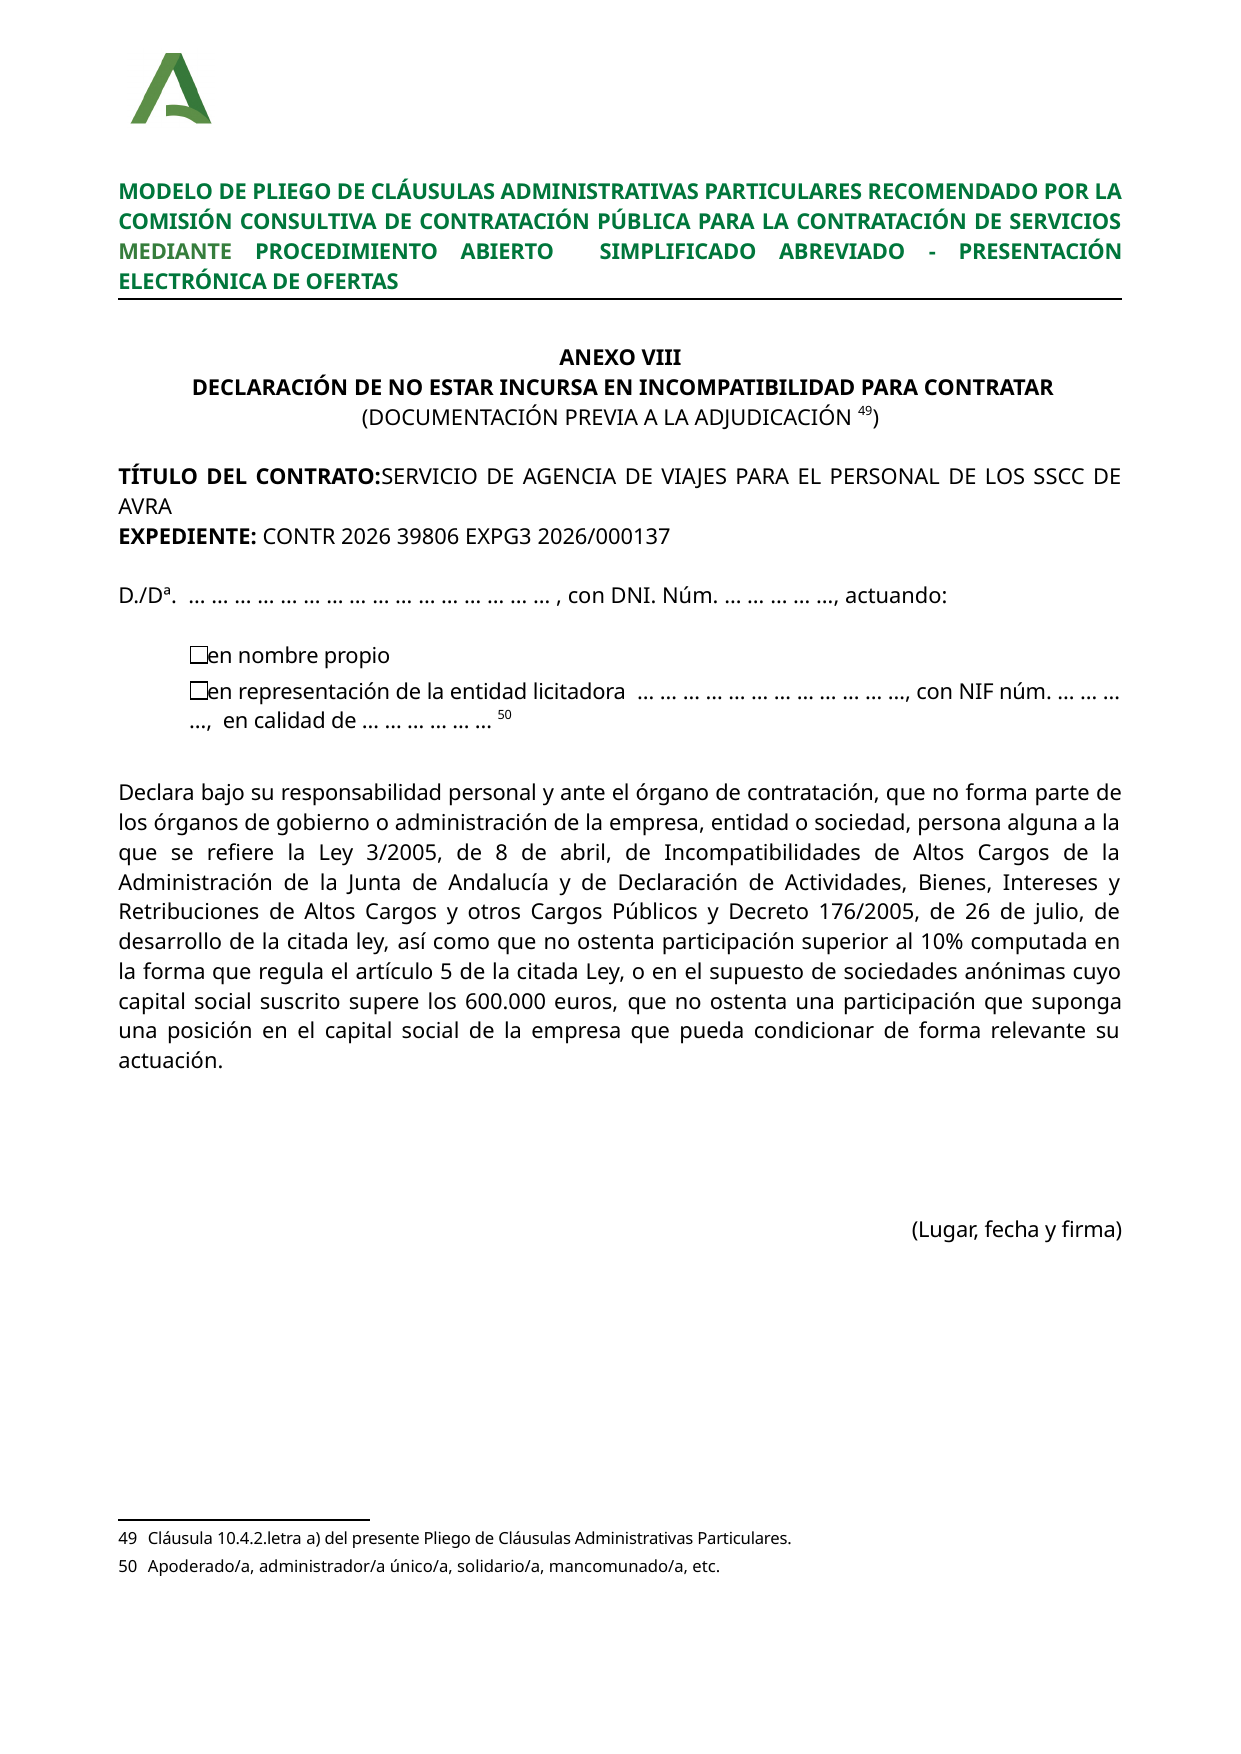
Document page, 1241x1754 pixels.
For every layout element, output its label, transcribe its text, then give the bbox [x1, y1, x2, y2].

text D./Dª. … … … … … … … … … … … … … … … … , con DNI. Núm. … … … … …, actuando: [118, 580, 1122, 610]
text (Lugar, fecha y firma) [118, 1214, 1122, 1244]
text MODELO DE PLIEGO DE CLÁUSULAS ADMINISTRATIVAS PARTICULARES RECOMENDADO POR LA COMISIÓN CONSULTIVA DE CONTRATACIÓN PÚBLICA PARA LA CONTRATACIÓN DE SERVICIOS MEDIANTE PROCEDIMIENTO ABIERTO SIMPLIFICADO ABREVIADO - PRESENTACIÓN ELECTRÓNICA DE OFERTAS [118, 176, 1122, 298]
text TÍTULO DEL CONTRATO:SERVICIO DE AGENCIA DE VIAJES PARA EL PERSONAL DE LOS SSCC DE AVRA [118, 461, 1122, 521]
text Declara bajo su responsabilidad personal y ante el órgano de contratación, que no forma parte de los órganos de gobierno o administración de la empresa, entidad o sociedad, persona alguna a la que se refiere la Ley 3/2005, de 8 de abril, de Incompatibilidades de Altos Cargos de la Administración de la Junta de Andalucía y de Declaración de Actividades, Bienes, Intereses y Retribuciones de Altos Cargos y otros Cargos Públicos y Decreto 176/2005, de 26 de julio, de desarrollo de la citada ley, así como que no ostenta participación superior al 10% computada en la forma que regula el artículo 5 de la citada Ley, o en el supuesto de sociedades anónimas cuyo capital social suscrito supere los 600.000 euros, que no ostenta una participación que suponga una posición en el capital social de la empresa que pueda condicionar de forma relevante su actuación. [118, 777, 1122, 1075]
picture [127, 48, 216, 128]
text EXPEDIENTE: CONTR 2026 39806 EXPG3 2026/000137 [118, 521, 1122, 551]
text en representación de la entidad licitadora … … … … … … … … … … … …, con NIF núm. … … … …, en calidad de … … … … … … [189, 676, 1122, 735]
text (DOCUMENTACIÓN PREVIA A LA ADJUDICACIÓN ) [118, 402, 1122, 431]
text Apoderado/a, administrador/a único/a, solidario/a, mancomunado/a, etc. [118, 1555, 1122, 1578]
text ANEXO VIII [118, 342, 1122, 372]
text en nombre propio [189, 640, 1122, 670]
text DECLARACIÓN DE NO ESTAR INCURSA EN INCOMPATIBILIDAD PARA CONTRATAR [118, 372, 1122, 402]
text Cláusula 10.4.2.letra a) del presente Pliego de Cláusulas Administrativas Particulares. [118, 1526, 1122, 1549]
